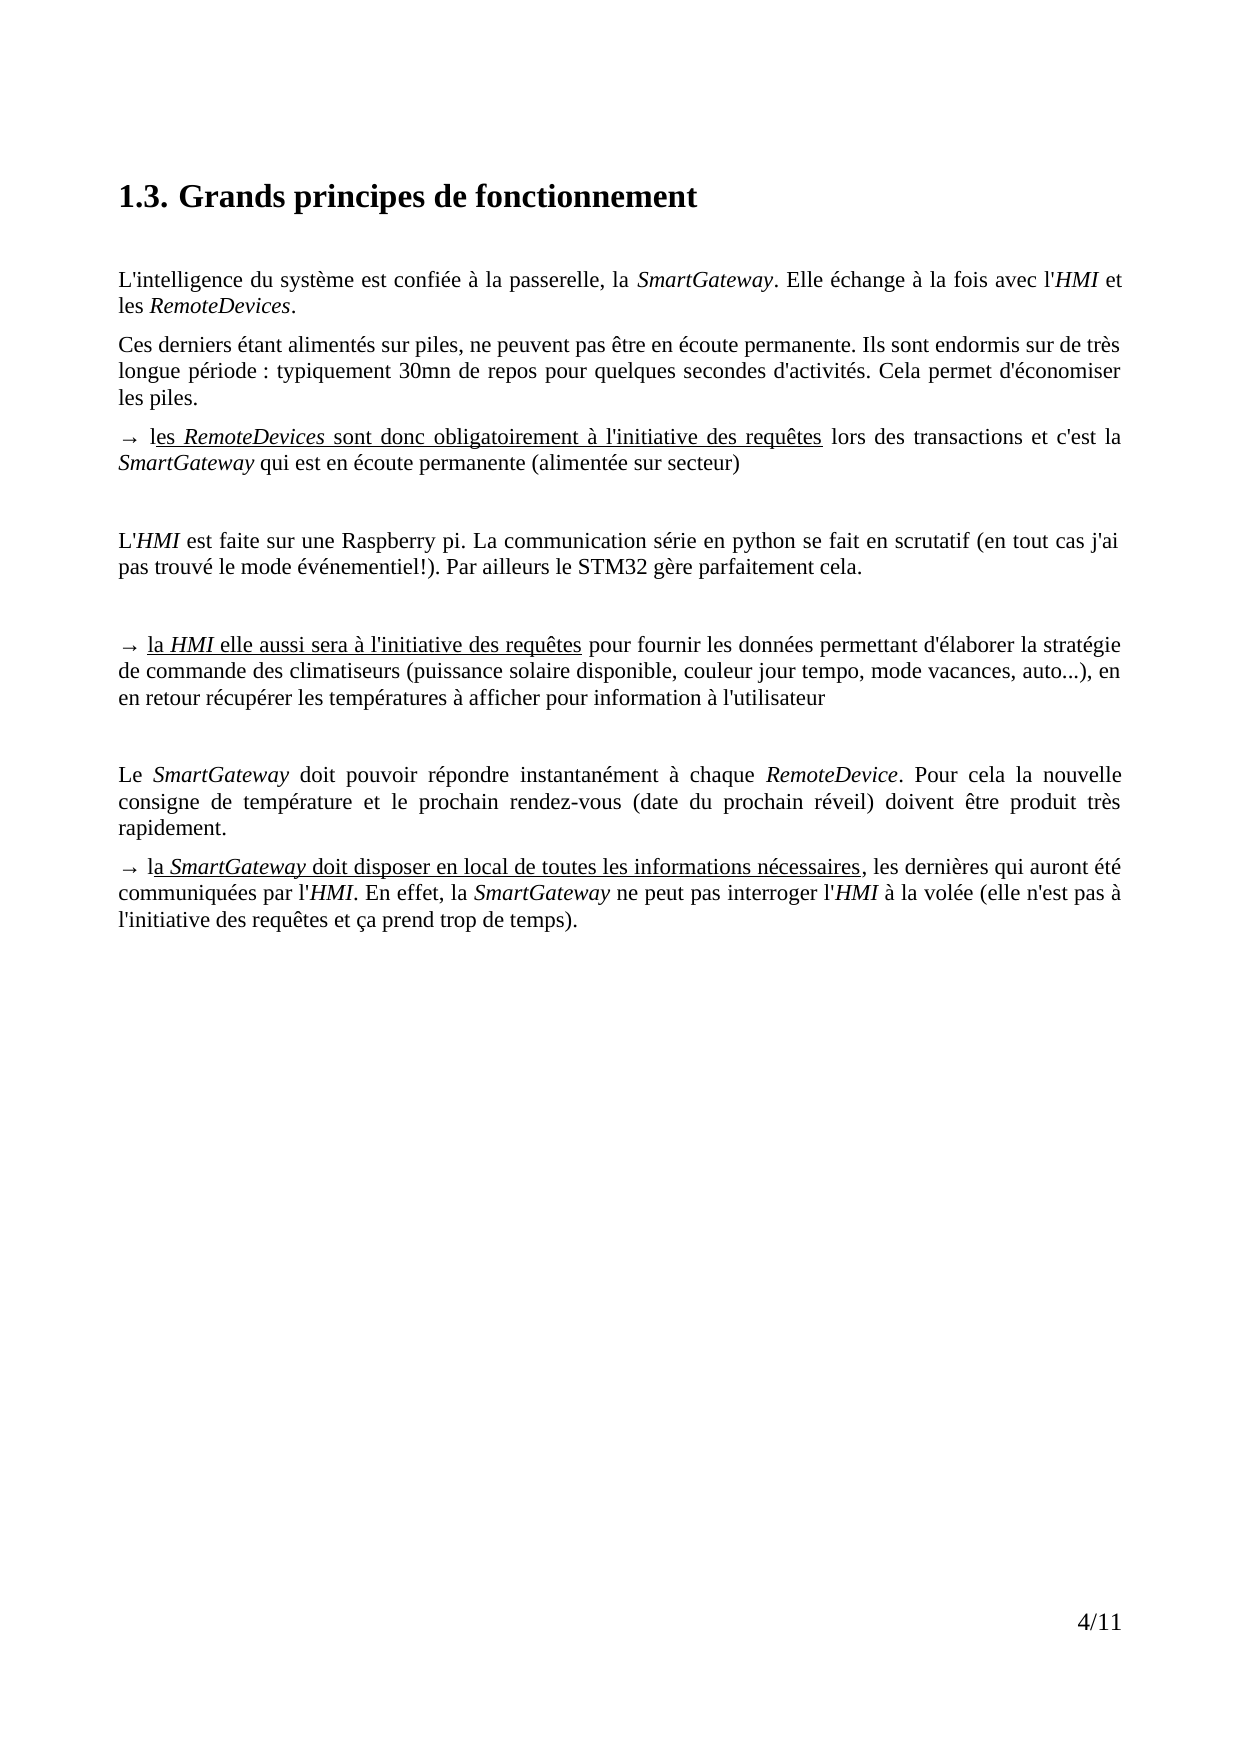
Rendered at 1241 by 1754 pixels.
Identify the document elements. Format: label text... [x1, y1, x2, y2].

text L'intelligence du système est confiée à la passerelle, la SmartGateway. Elle échange à la fois avec l'HMI et les RemoteDevices. [118, 266, 1122, 319]
text L'HMI est faite sur une Raspberry pi. La communication série en python se fait en scrutatif (en tout cas j'ai pas trouvé le mode événementiel!). Par ailleurs le STM32 gère parfaitement cela. [118, 527, 1122, 579]
text → les RemoteDevices sont donc obligatoirement à l'initiative des requêtes lors des transactions et c'est la SmartGateway qui est en écoute permanente (alimentée sur secteur) [118, 423, 1122, 476]
text → la SmartGateway doit disposer en local de toutes les informations nécessaires, les dernières qui auront été communiquées par l'HMI. En effet, la SmartGateway ne peut pas interroger l'HMI à la volée (elle n'est pas à l'initiative des requêtes et ça prend trop de temps). [118, 853, 1122, 932]
text → la HMI elle aussi sera à l'initiative des requêtes pour fournir les données permettant d'élaborer la stratégie de commande des climatiseurs (puissance solaire disponible, couleur jour tempo, mode vacances, auto...), en en retour récupérer les températures à afficher pour information à l'utilisateur [118, 631, 1122, 710]
subtitle Grands principes de fonctionnement [118, 176, 1122, 215]
text Ces derniers étant alimentés sur piles, ne peuvent pas être en écoute permanente. Ils sont endormis sur de très longue période : typiquement 30mn de repos pour quelques secondes d'activités. Cela permet d'économiser les piles. [118, 331, 1122, 410]
text Le SmartGateway doit pouvoir répondre instantanément à chaque RemoteDevice. Pour cela la nouvelle consigne de température et le prochain rendez-vous (date du prochain réveil) doivent être produit très rapidement. [118, 761, 1122, 840]
